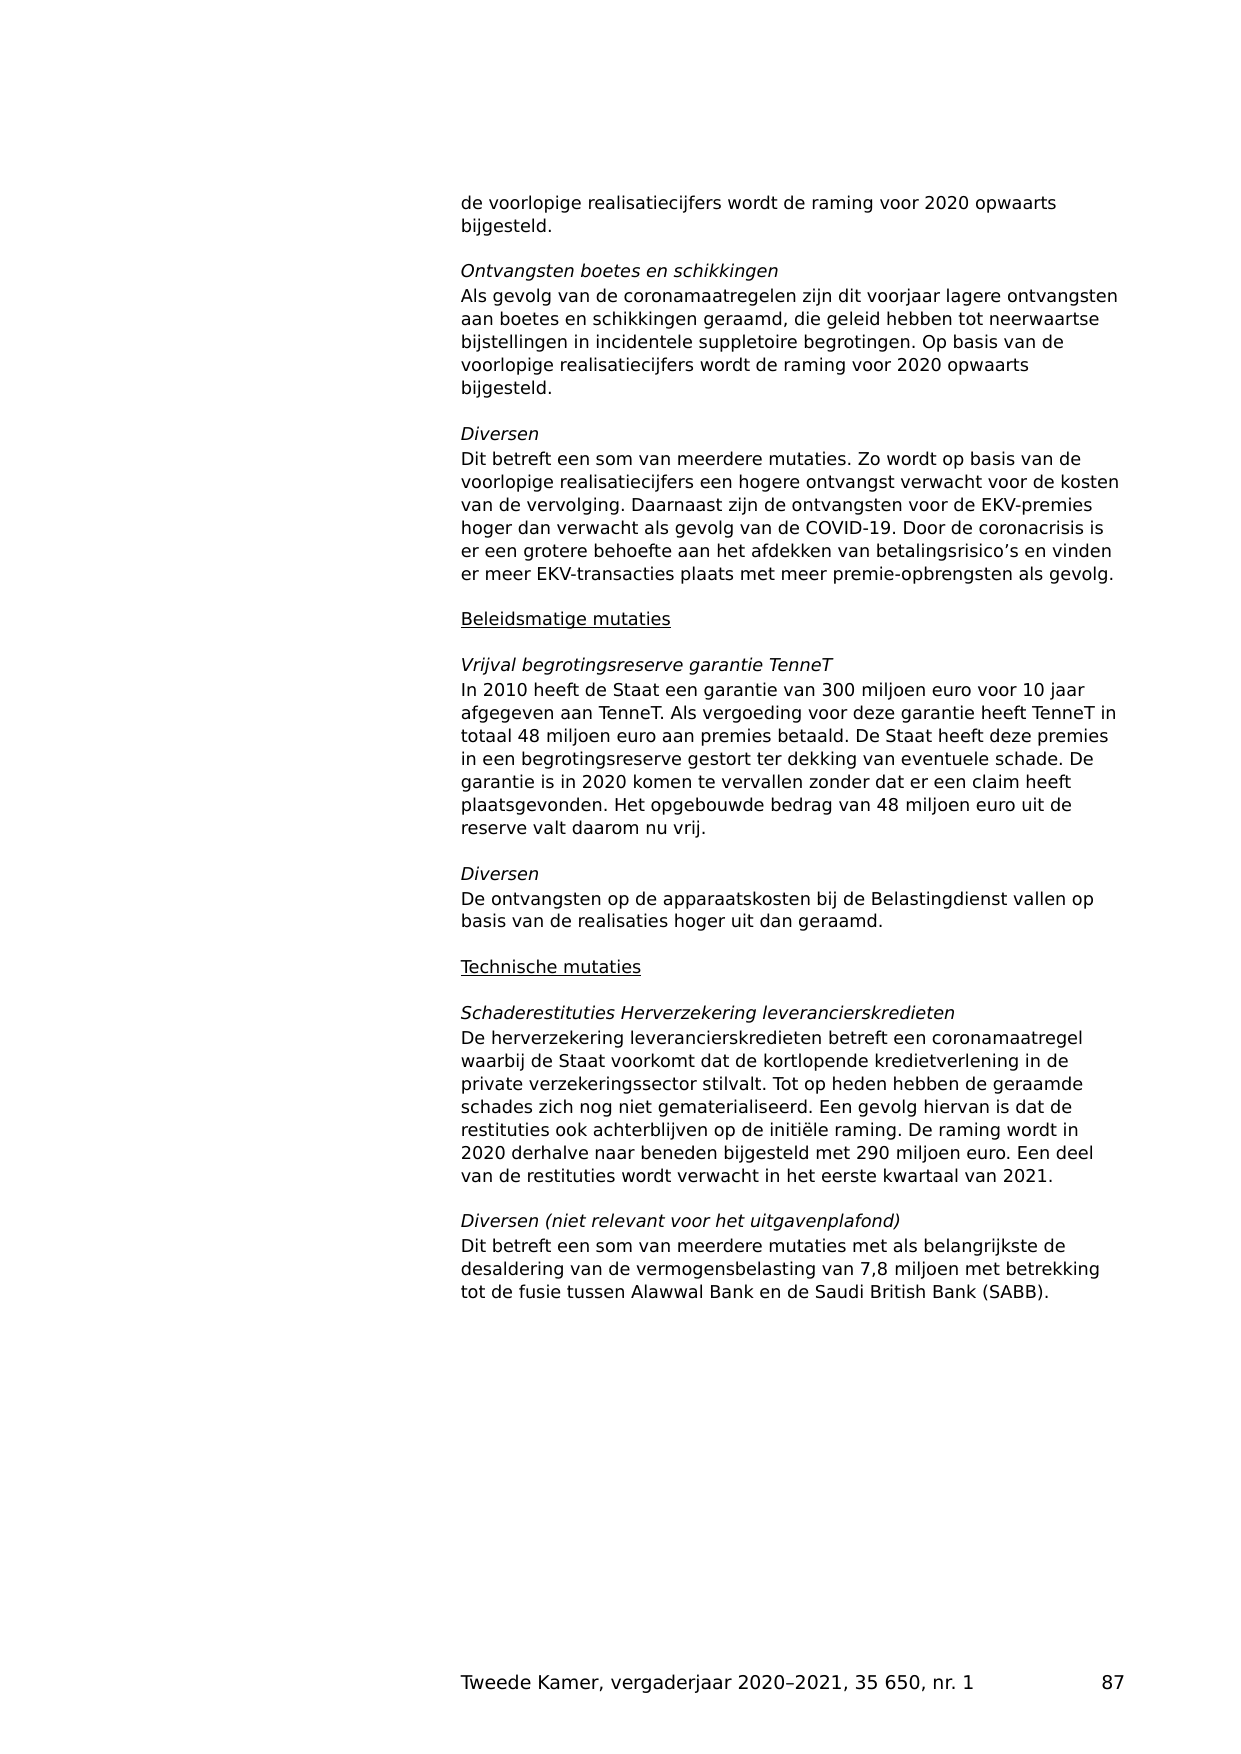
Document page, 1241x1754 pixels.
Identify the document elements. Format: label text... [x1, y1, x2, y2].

text Technische mutaties [461, 955, 1125, 978]
text Als gevolg van de coronamaatregelen zijn dit voorjaar lagere ontvangsten aan boetes en schikkingen geraamd, die geleid hebben tot neerwaartse bijstellingen in incidentele suppletoire begrotingen. Op basis van de voorlopige realisatiecijfers wordt de raming voor 2020 opwaarts bijgesteld. [461, 284, 1125, 399]
text Diversen [461, 862, 1125, 884]
text de voorlopige realisatiecijfers wordt de raming voor 2020 opwaarts bijgesteld. [461, 191, 1125, 237]
text Diversen (niet relevant voor het uitgavenplafond) [461, 1209, 1125, 1232]
text Beleidsmatige mutaties [461, 607, 1125, 630]
text Dit betreft een som van meerdere mutaties met als belangrijkste de desaldering van de vermogensbelasting van 7,8 miljoen met betrekking tot de fusie tussen Alawwal Bank en de Saudi British Bank (SABB). [461, 1234, 1125, 1303]
text De herverzekering leverancierskredieten betreft een coronamaatregel waarbij de Staat voorkomt dat de kortlopende kredietverlening in de private verzekeringssector stilvalt. Tot op heden hebben de geraamde schades zich nog niet gematerialiseerd. Een gevolg hiervan is dat de restituties ook achterblijven op de initiële raming. De raming wordt in 2020 derhalve naar beneden bijgesteld met 290 miljoen euro. Een deel van de restituties wordt verwacht in het eerste kwartaal van 2021. [461, 1026, 1125, 1187]
text Schaderestituties Herverzekering leverancierskredieten [461, 1001, 1125, 1024]
text De ontvangsten op de apparaatskosten bij de Belastingdienst vallen op basis van de realisaties hoger uit dan geraamd. [461, 887, 1125, 932]
text Vrijval begrotingsreserve garantie TenneT [461, 653, 1125, 676]
text Ontvangsten boetes en schikkingen [461, 259, 1125, 282]
text In 2010 heeft de Staat een garantie van 300 miljoen euro voor 10 jaar afgegeven aan TenneT. Als vergoeding voor deze garantie heeft TenneT in totaal 48 miljoen euro aan premies betaald. De Staat heeft deze premies in een begrotingsreserve gestort ter dekking van eventuele schade. De garantie is in 2020 komen te vervallen zonder dat er een claim heeft plaatsgevonden. Het opgebouwde bedrag van 48 miljoen euro uit de reserve valt daarom nu vrij. [461, 678, 1125, 839]
text Dit betreft een som van meerdere mutaties. Zo wordt op basis van de voorlopige realisatiecijfers een hogere ontvangst verwacht voor de kosten van de vervolging. Daarnaast zijn de ontvangsten voor de EKV-premies hoger dan verwacht als gevolg van de COVID-19. Door de coronacrisis is er een grotere behoefte aan het afdekken van betalingsrisico’s en vinden er meer EKV-transacties plaats met meer premie-opbrengsten als gevolg. [461, 447, 1125, 584]
text Diversen [461, 422, 1125, 445]
